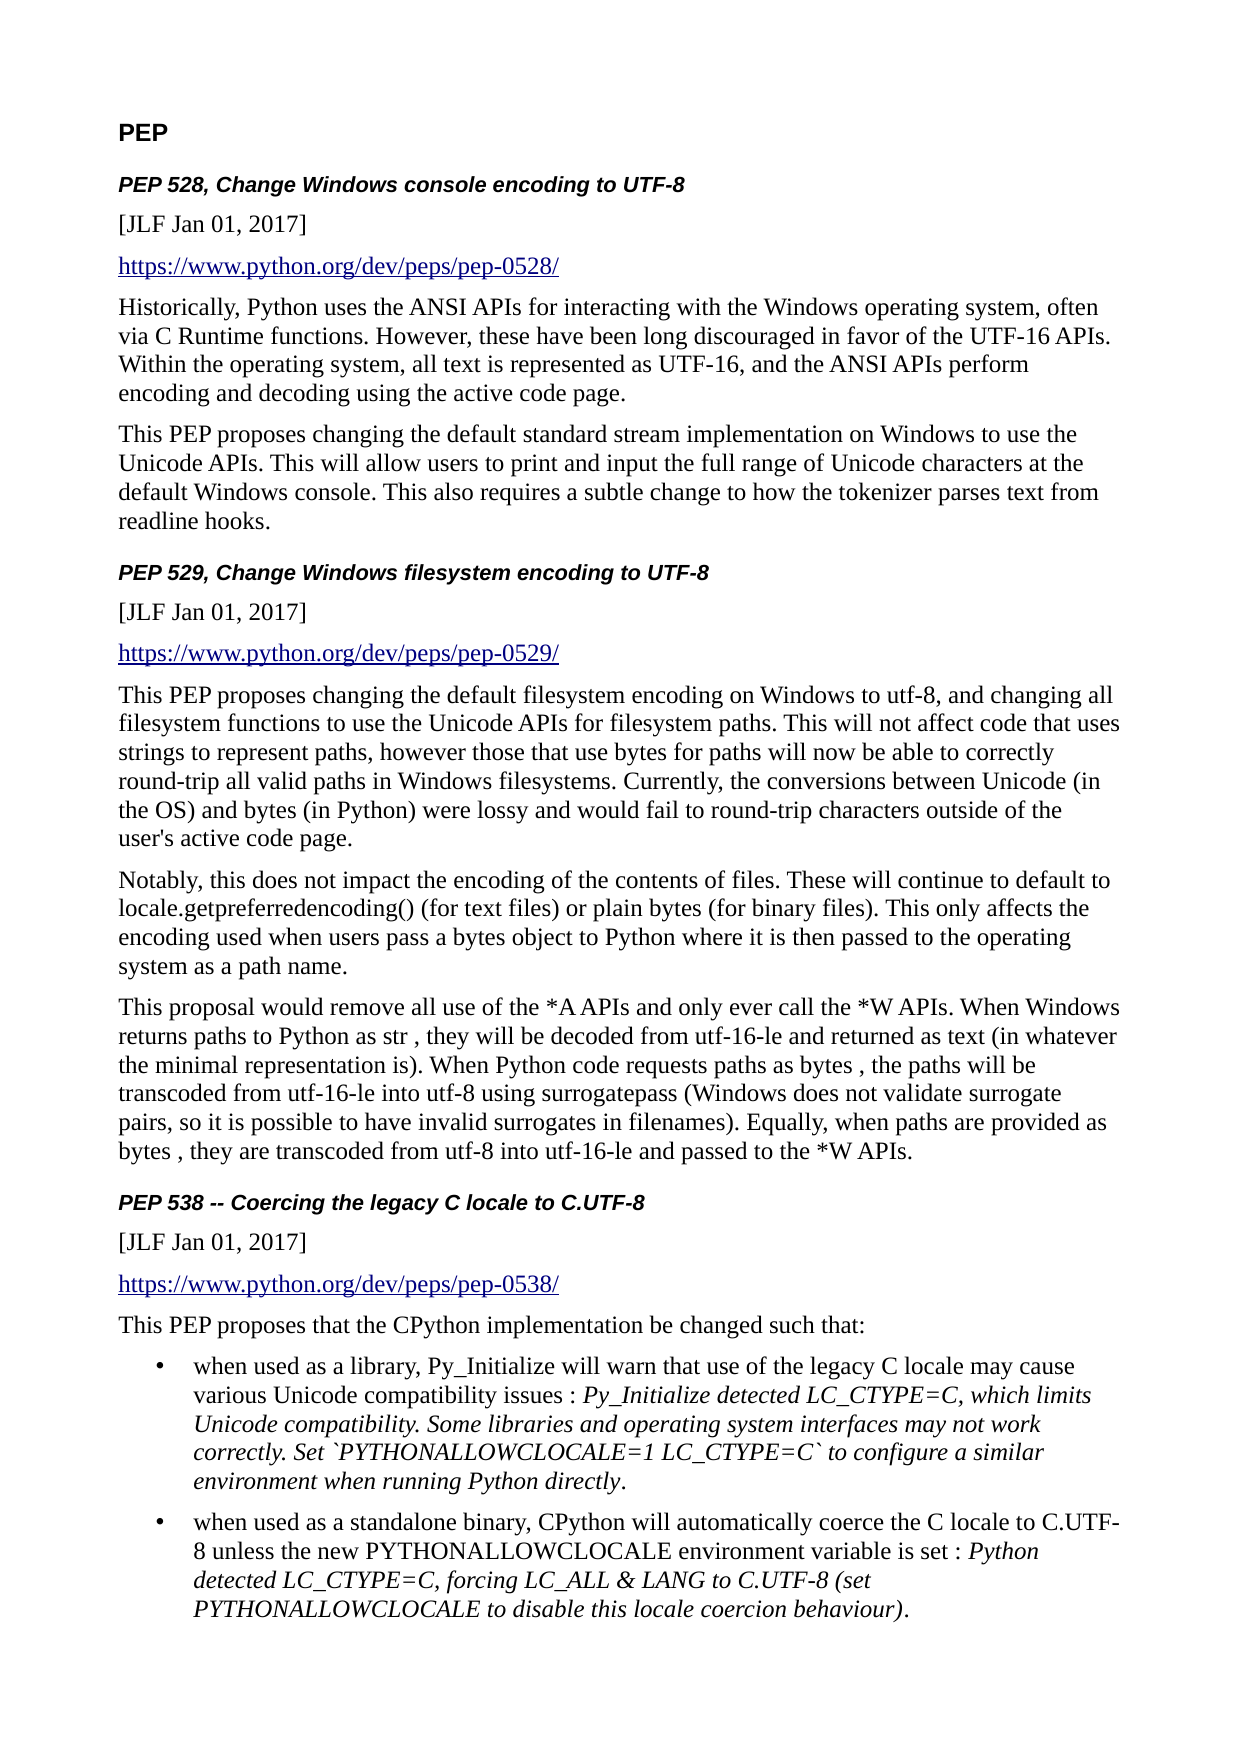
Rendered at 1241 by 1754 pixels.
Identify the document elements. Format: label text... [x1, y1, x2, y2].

text Historically, Python uses the ANSI APIs for interacting with the Windows operating system, often via C Runtime functions. However, these have been long discouraged in favor of the UTF-16 APIs. Within the operating system, all text is represented as UTF-16, and the ANSI APIs perform encoding and decoding using the active code page. [118, 292, 1122, 407]
text [JLF Jan 01, 2017] [118, 597, 1122, 626]
list when used as a library, Py_Initialize will warn that use of the legacy C locale may cause various Unicode compatibility issues : Py_Initialize detected LC_CTYPE=C, which limits Unicode compatibility. Some libraries and operating system interfaces may not work correctly. Set `PYTHONALLOWCLOCALE=1 LC_CTYPE=C` to configure a similar environment when running Python directly. [156, 1351, 1122, 1495]
text [JLF Jan 01, 2017] [118, 209, 1122, 238]
text Notably, this does not impact the encoding of the contents of files. These will continue to default to locale.getpreferredencoding() (for text files) or plain bytes (for binary files). This only affects the encoding used when users pass a bytes object to Python where it is then passed to the operating system as a path name. [118, 865, 1122, 980]
text This PEP proposes changing the default filesystem encoding on Windows to utf-8, and changing all filesystem functions to use the Unicode APIs for filesystem paths. This will not affect code that uses strings to represent paths, however those that use bytes for paths will now be able to correctly round-trip all valid paths in Windows filesystems. Currently, the conversions between Unicode (in the OS) and bytes (in Python) were lossy and would fail to round-trip characters outside of the user's active code page. [118, 680, 1122, 852]
text https://www.python.org/dev/peps/pep-0529/ [118, 638, 1122, 667]
text https://www.python.org/dev/peps/pep-0538/ [118, 1269, 1122, 1297]
subtitle PEP 528, Change Windows console encoding to UTF-8 [118, 172, 1122, 197]
subtitle PEP 529, Change Windows filesystem encoding to UTF-8 [118, 559, 1122, 585]
text This proposal would remove all use of the *A APIs and only ever call the *W APIs. When Windows returns paths to Python as str , they will be decoded from utf-16-le and returned as text (in whatever the minimal representation is). When Python code requests paths as bytes , the paths will be transcoded from utf-16-le into utf-8 using surrogatepass (Windows does not validate surrogate pairs, so it is possible to have invalid surrogates in filenames). Equally, when paths are provided as bytes , they are transcoded from utf-8 into utf-16-le and passed to the *W APIs. [118, 992, 1122, 1165]
subtitle PEP 538 -- Coercing the legacy C locale to C.UTF-8 [118, 1190, 1122, 1215]
subtitle PEP [118, 118, 1122, 147]
text https://www.python.org/dev/peps/pep-0528/ [118, 251, 1122, 279]
text This PEP proposes that the CPython implementation be changed such that: [118, 1310, 1122, 1339]
text [JLF Jan 01, 2017] [118, 1227, 1122, 1256]
text This PEP proposes changing the default standard stream implementation on Windows to use the Unicode APIs. This will allow users to print and input the full range of Unicode characters at the default Windows console. This also requires a subtle change to how the tokenizer parses text from readline hooks. [118, 419, 1122, 534]
list when used as a standalone binary, CPython will automatically coerce the C locale to C.UTF-8 unless the new PYTHONALLOWCLOCALE environment variable is set : Python detected LC_CTYPE=C, forcing LC_ALL & LANG to C.UTF-8 (set PYTHONALLOWCLOCALE to disable this locale coercion behaviour). [156, 1507, 1122, 1622]
